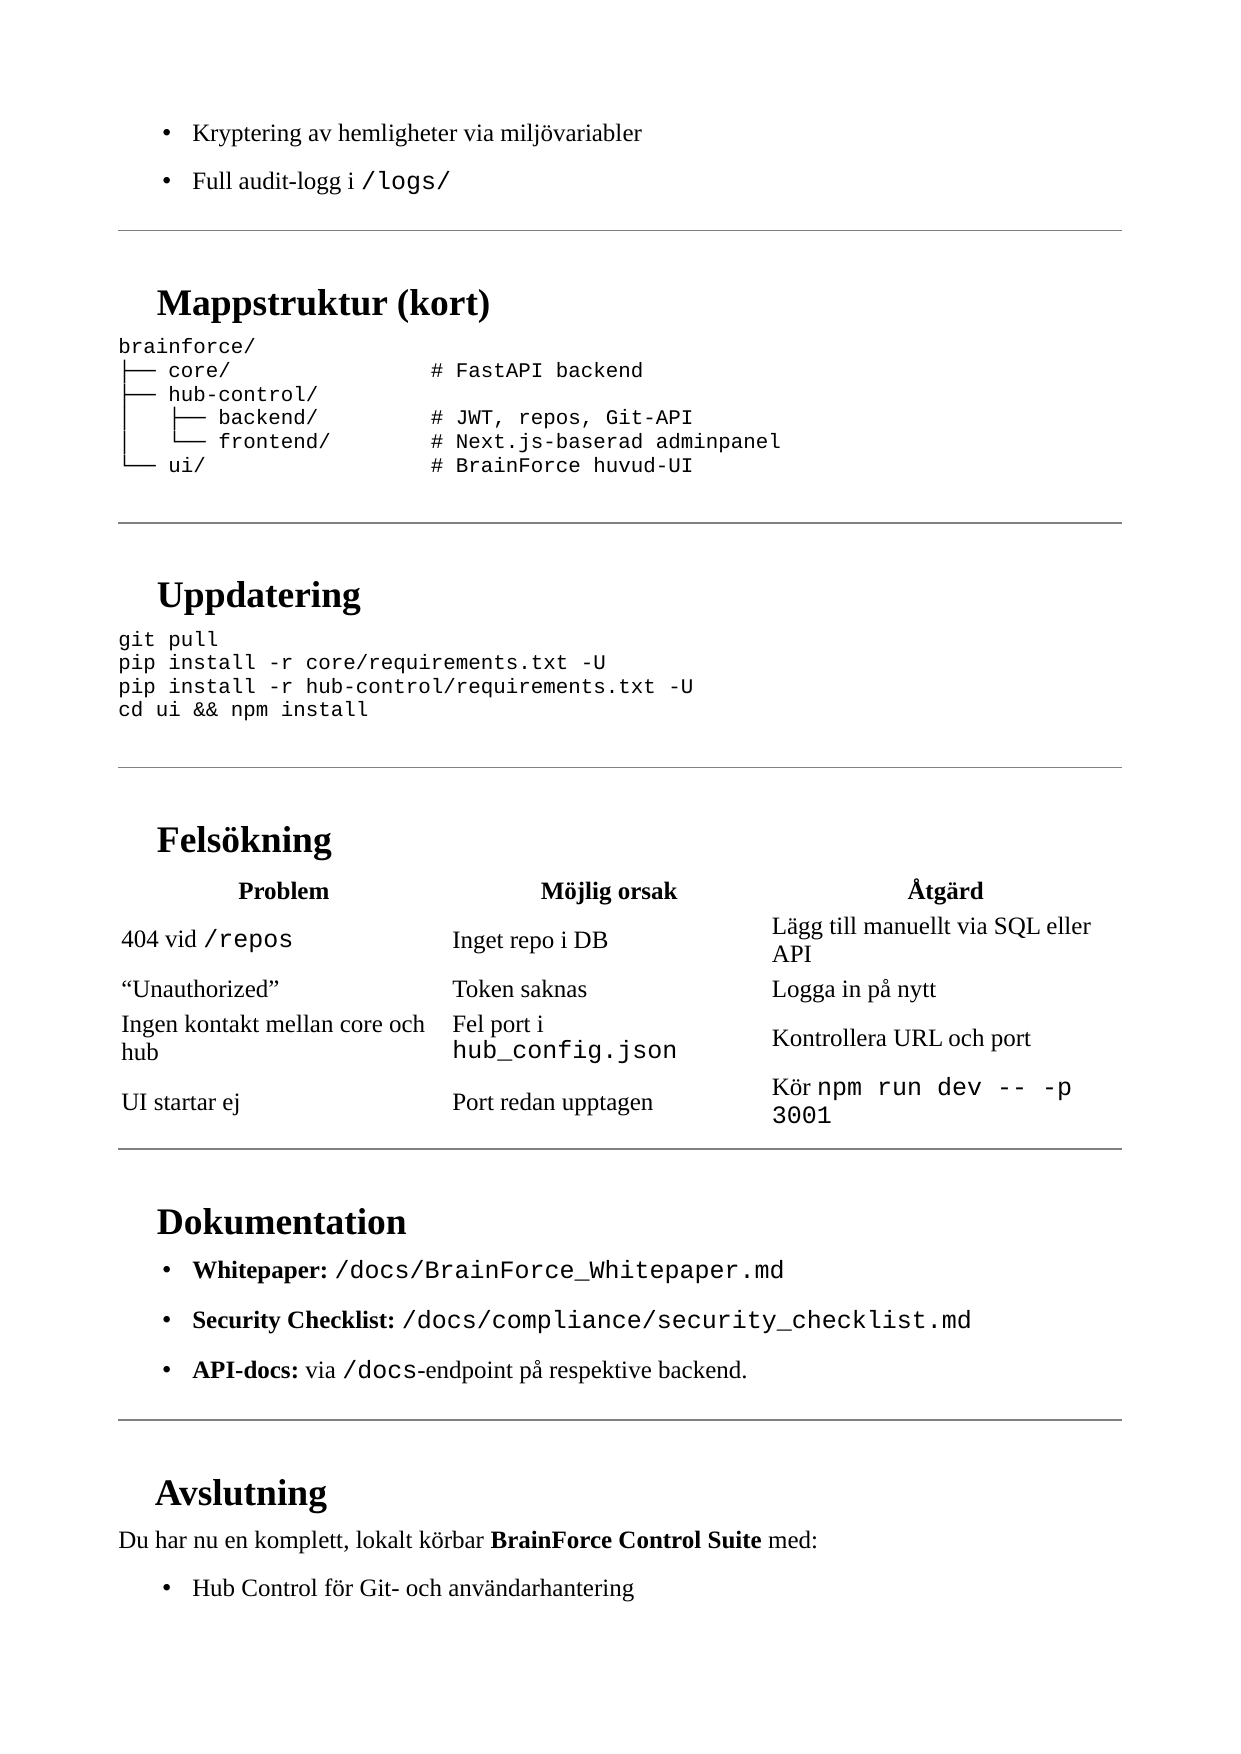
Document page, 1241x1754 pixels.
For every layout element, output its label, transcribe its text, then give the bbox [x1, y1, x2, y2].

table_cell Logga in på nytt [769, 971, 1122, 1006]
list API-docs: via /docs-endpoint på respektive backend. [162, 1355, 1122, 1386]
subtitle 🧱 Mappstruktur (kort) [118, 281, 1122, 324]
text Du har nu en komplett, lokalt körbar BrainForce Control Suite med: [118, 1526, 1122, 1554]
subtitle 🧩 Uppdatering [118, 573, 1122, 616]
table_cell Lägg till manuellt via SQL eller API [769, 908, 1122, 971]
subtitle 🧠 Felsökning [118, 818, 1122, 861]
table_cell Kontrollera URL och port [769, 1006, 1122, 1069]
table_cell Ingen kontakt mellan core och hub [118, 1006, 449, 1069]
table_cell Inget repo i DB [449, 908, 769, 971]
table_cell Port redan upptagen [449, 1069, 769, 1134]
text ├── hub-control/ [125, 384, 1122, 407]
table_cell Token saknas [449, 971, 769, 1006]
text │ └── frontend/ # Next.js-baserad adminpanel [118, 431, 1122, 455]
text └── ui/ # BrainForce huvud-UI [118, 455, 1122, 478]
table_header Problem [118, 873, 449, 908]
text pip install -r hub-control/requirements.txt -U [118, 676, 1122, 699]
table_header Åtgärd [769, 873, 1122, 908]
list Hub Control för Git- och användarhantering [162, 1573, 1122, 1602]
text ├── core/ # FastAPI backend [118, 360, 1122, 384]
table_cell UI startar ej [118, 1069, 449, 1134]
table_cell “Unauthorized” [118, 971, 449, 1006]
text │ ├── backend/ # JWT, repos, Git-API [118, 407, 1122, 431]
text cd ui && npm install [118, 699, 1122, 723]
list Kryptering av hemligheter via miljövariabler [162, 118, 1122, 147]
text brainforce/ [118, 336, 1122, 360]
text pip install -r core/requirements.txt -U [118, 652, 1122, 676]
table_cell Fel port i hub_config.json [449, 1006, 769, 1069]
list Full audit-logg i /logs/ [162, 166, 1122, 197]
subtitle 🏁 Avslutning [118, 1470, 1122, 1513]
table_cell Kör npm run dev -- -p 3001 [769, 1069, 1122, 1134]
table_cell 404 vid /repos [118, 908, 449, 971]
list Whitepaper: /docs/BrainForce_Whitepaper.md [162, 1255, 1122, 1286]
table_header Möjlig orsak [449, 873, 769, 908]
list Security Checklist: /docs/compliance/security_checklist.md [162, 1305, 1122, 1336]
text git pull [118, 628, 1122, 652]
subtitle 🧩 Dokumentation [118, 1199, 1122, 1242]
